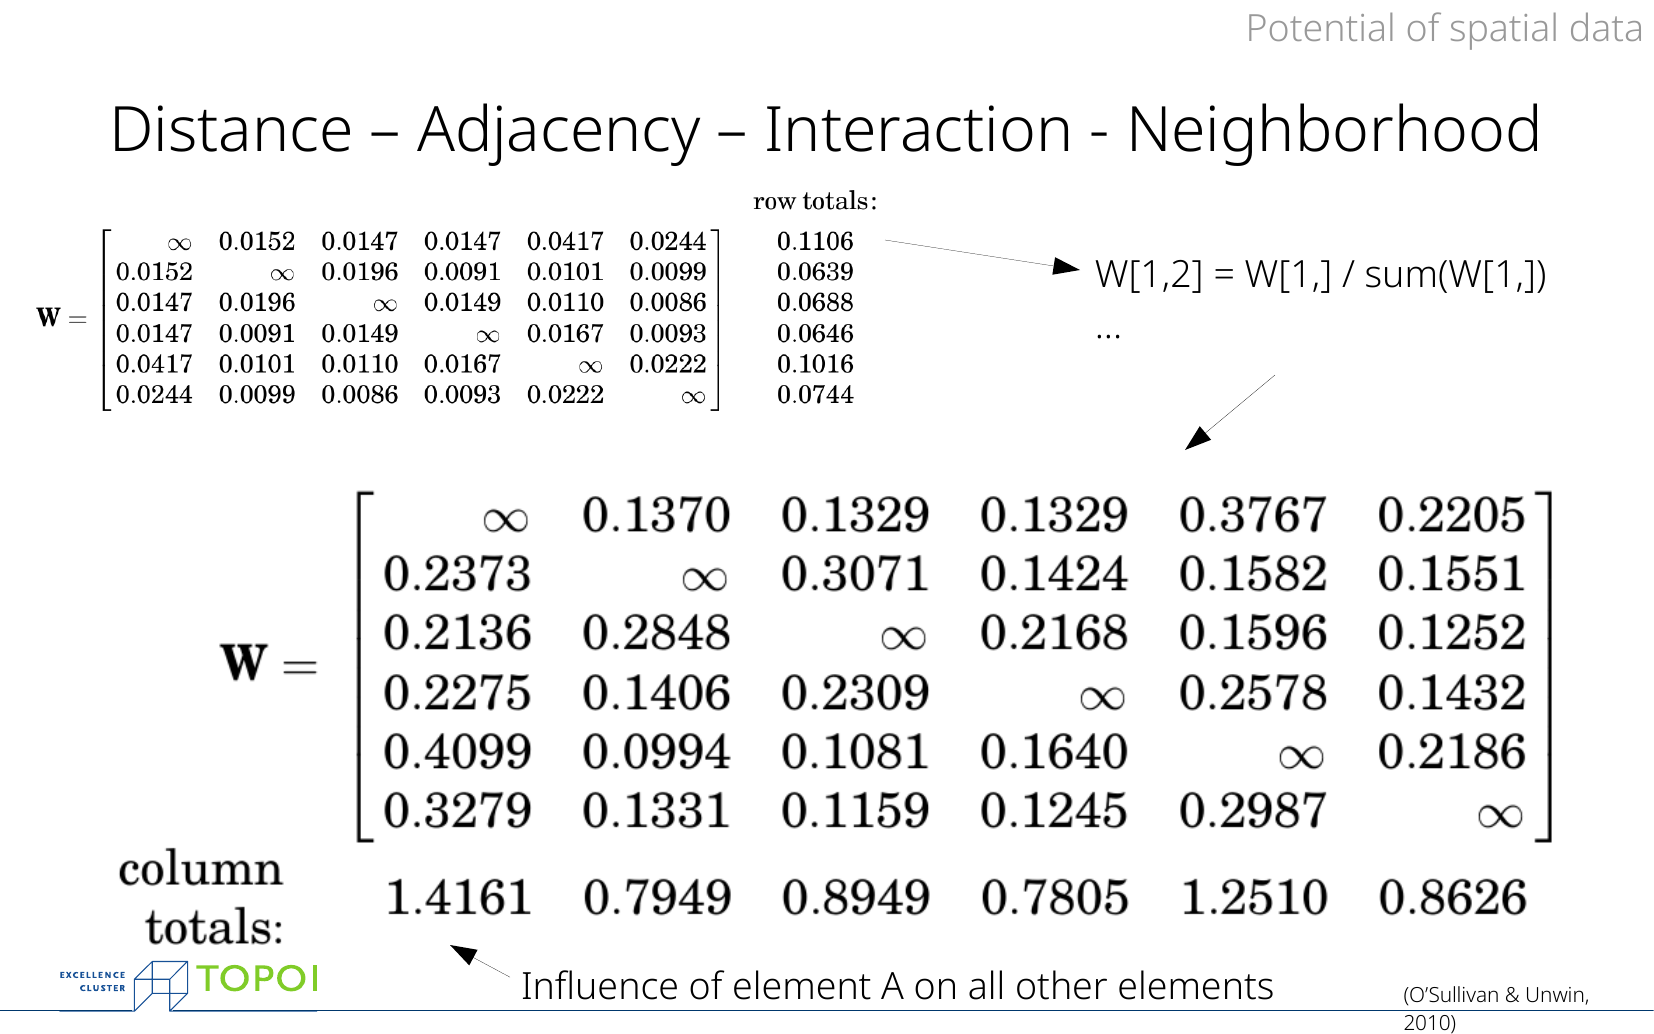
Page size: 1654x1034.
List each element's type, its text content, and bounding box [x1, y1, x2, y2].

text_box (O’Sullivan & Unwin, 2010) [1388, 972, 1654, 1034]
title Distance – Adjacency – Interaction - Neighborhood [82, 41, 1571, 214]
text_box Influence of element A on all other elements [506, 951, 1374, 1018]
picture [71, 453, 1591, 952]
text_box W[1,2] = W[1,] / sum(W[1,]) ... [1080, 240, 1642, 358]
text_box Potential of spatial data [1230, 0, 1654, 61]
picture [30, 180, 886, 420]
